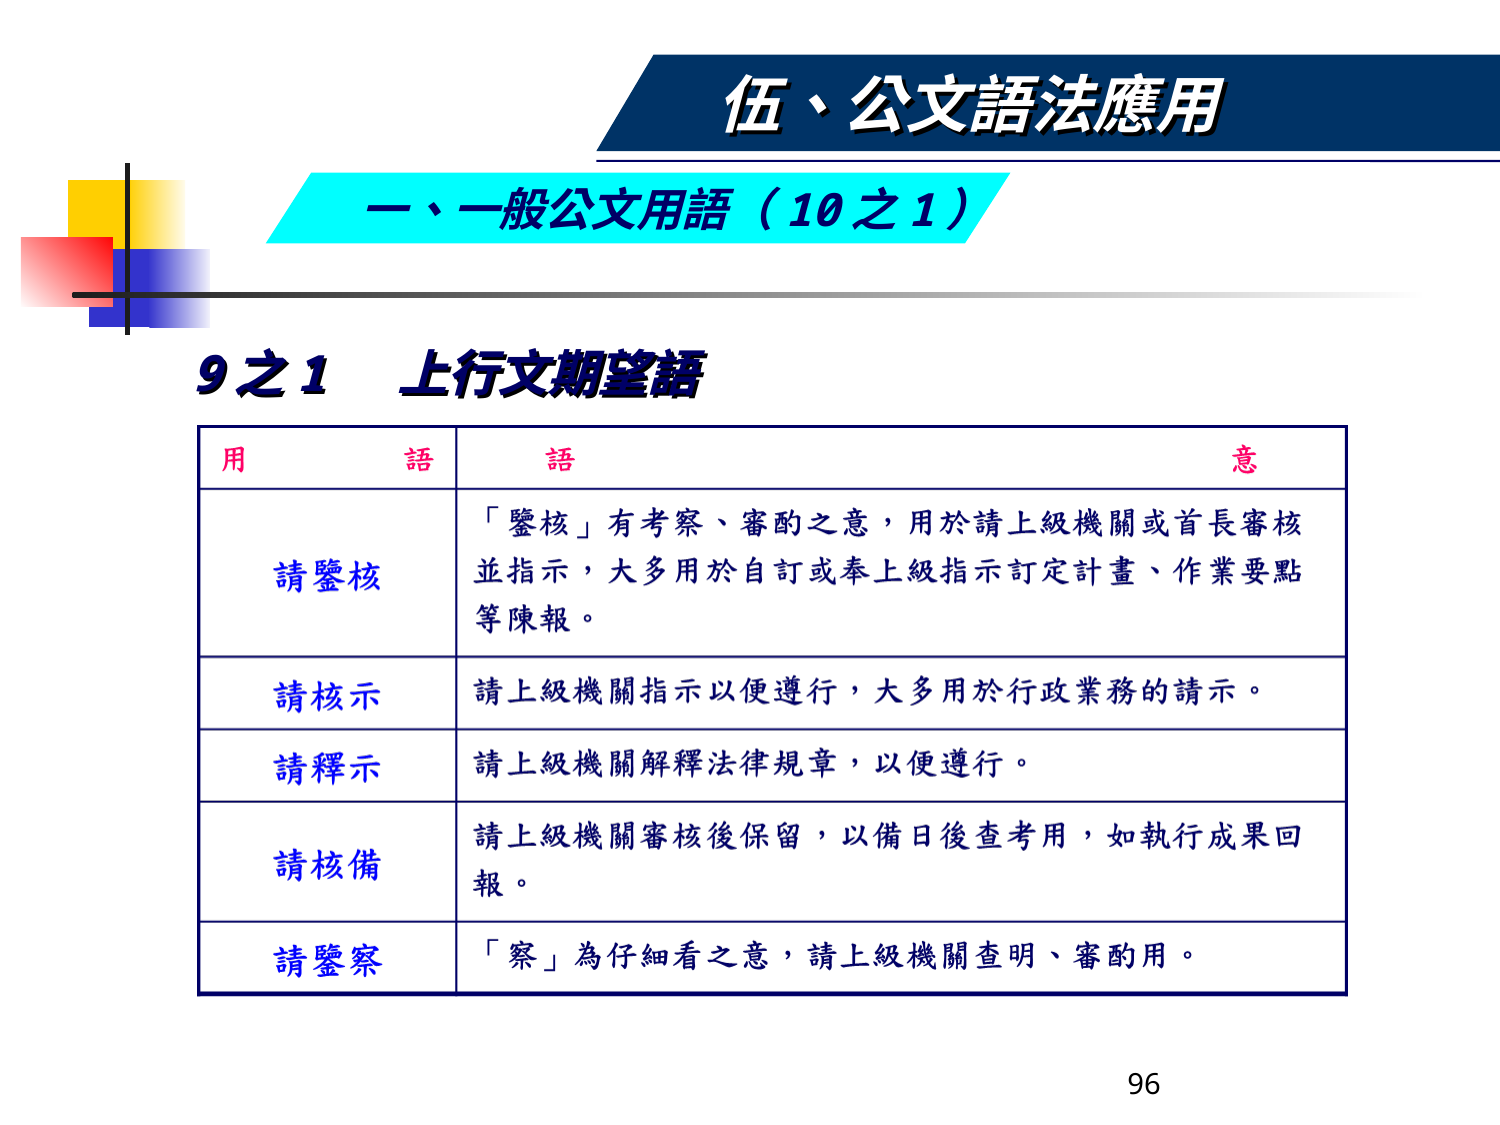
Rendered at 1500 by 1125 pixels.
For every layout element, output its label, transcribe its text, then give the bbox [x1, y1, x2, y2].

text_box 一、一般公文用語（10之1） [265, 172, 1011, 244]
text_box 伍、公文語法應用 [596, 54, 1500, 152]
text_box [1112, 1037, 1426, 1113]
picture [197, 425, 1348, 1006]
text_box 9之1 上行文期望語 [176, 334, 825, 409]
